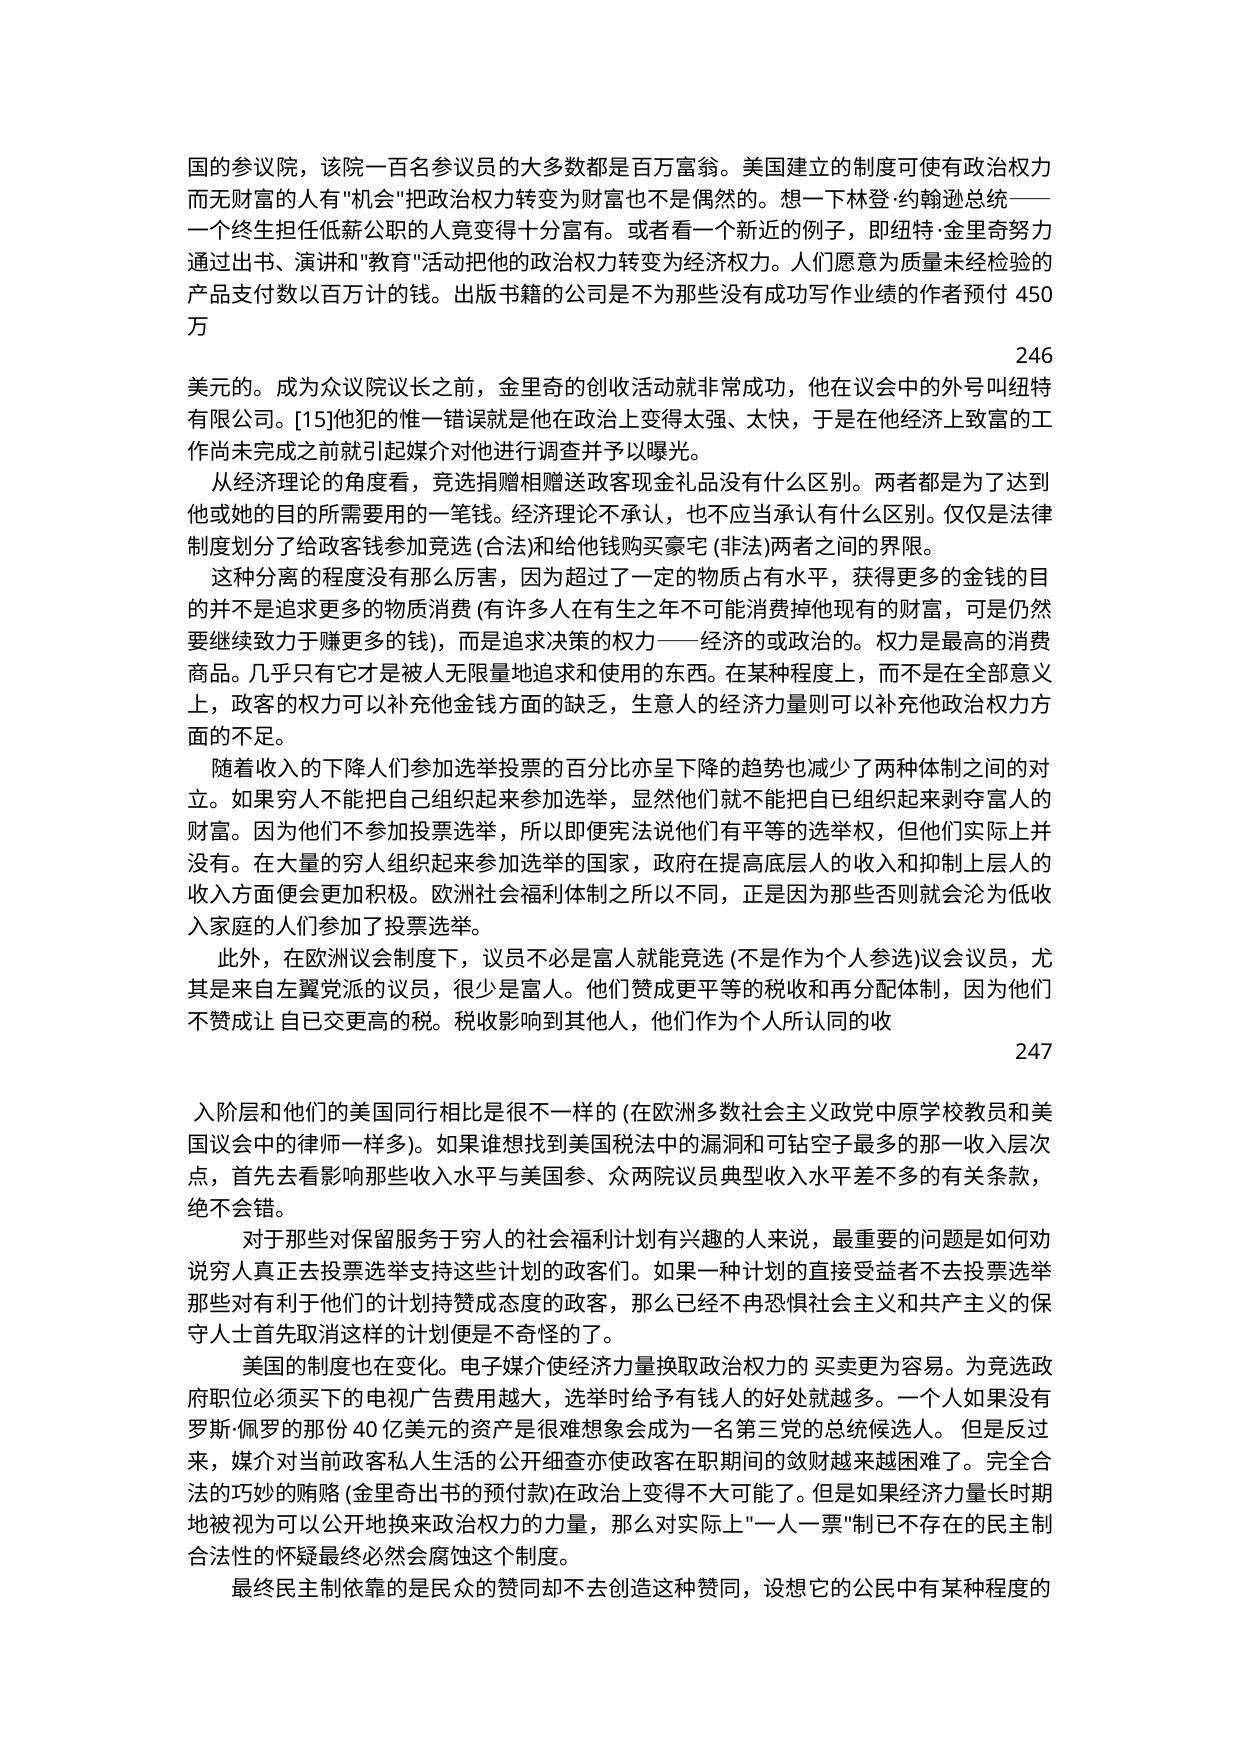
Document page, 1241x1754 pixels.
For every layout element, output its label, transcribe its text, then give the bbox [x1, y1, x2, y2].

text 247 [187, 1036, 1053, 1066]
text 最终民主制依靠的是民众的赞同却不去创造这种赞同，设想它的公民中有某种程度的 [187, 1571, 1053, 1602]
text 从经济理论的角度看，竞选捐赠相赠送政客现金礼品没有什么区别。两者都是为了达到他或她的目的所需要用的一笔钱。经济理论不承认，也不应当承认有什么区别。仅仅是法律制度划分了给政客钱参加竞选 (合法)和给他钱购买豪宅 (非法)两者之间的界限。 [187, 465, 1053, 560]
text 随着收入的下降人们参加选举投票的百分比亦呈下降的趋势也减少了两种体制之间的对立。如果穷人不能把自己组织起来参加选举，显然他们就不能把自已组织起来剥夺富人的财富。因为他们不参加投票选举，所以即便宪法说他们有平等的选举权，但他们实际上并没有。在大量的穷人组织起来参加选举的国家，政府在提高底层人的收入和抑制上层人的收入方面便会更加积极。欧洲社会福利体制之所以不同，正是因为那些否则就会沦为低收入家庭的人们参加了投票选举。 [187, 751, 1053, 941]
text 246 [187, 340, 1053, 370]
text 美元的。成为众议院议长之前，金里奇的创收活动就非常成功，他在议会中的外号叫纽特有限公司。[15]他犯的惟一错误就是他在政治上变得太强、太快，于是在他经济上致富的工作尚未完成之前就引起媒介对他进行调查并予以曝光。 [187, 370, 1053, 465]
text 对于那些对保留服务于穷人的社会福利计划有兴趣的人来说，最重要的问题是如何劝说穷人真正去投票选举支持这些计划的政客们。如果一种计划的直接受益者不去投票选举那些对有利于他们的计划持赞成态度的政客，那么已经不冉恐惧社会主义和共产主义的保守人士首先取消这样的计划便是不奇怪的了。 [187, 1222, 1053, 1349]
text 此外，在欧洲议会制度下，议员不必是富人就能竞选 (不是作为个人参选)议会议员，尤其是来自左翼党派的议员，很少是富人。他们赞成更平等的税收和再分配体制，因为他们不赞成让 自已交更高的税。税收影响到其他人，他们作为个人所认同的收 [187, 941, 1053, 1036]
text 国的参议院，该院一百名参议员的大多数都是百万富翁。美国建立的制度可使有政治权力而无财富的人有"机会"把政治权力转变为财富也不是偶然的。想一下林登·约翰逊总统——一个终生担任低薪公职的人竟变得十分富有。或者看一个新近的例子，即纽特·金里奇努力通过出书、演讲和"教育"活动把他的政治权力转变为经济权力。人们愿意为质量未经检验的产品支付数以百万计的钱。出版书籍的公司是不为那些没有成功写作业绩的作者预付450万 [187, 150, 1053, 340]
text 入阶层和他们的美国同行相比是很不一样的 (在欧洲多数社会主义政党中原学校教员和美国议会中的律师一样多)。如果谁想找到美国税法中的漏洞和可钻空子最多的那一收入层次点，首先去看影响那些收入水平与美国参、众两院议员典型收入水平差不多的有关条款，绝不会错。 [187, 1095, 1053, 1222]
text 这种分离的程度没有那么厉害，因为超过了一定的物质占有水平，获得更多的金钱的目的并不是追求更多的物质消费 (有许多人在有生之年不可能消费掉他现有的财富，可是仍然要继续致力于赚更多的钱)，而是追求决策的权力——经济的或政治的。权力是最高的消费商品。几乎只有它才是被人无限量地追求和使用的东西。在某种程度上，而不是在全部意义上，政客的权力可以补充他金钱方面的缺乏，生意人的经济力量则可以补充他政治权力方面的不足。 [187, 560, 1053, 751]
text 美国的制度也在变化。电子媒介使经济力量换取政治权力的 买卖更为容易。为竞选政府职位必须买下的电视广告费用越大，选举时给予有钱人的好处就越多。一个人如果没有罗斯·佩罗的那份40亿美元的资产是很难想象会成为一名第三党的总统候选人。 但是反过来，媒介对当前政客私人生活的公开细查亦使政客在职期间的敛财越来越困难了。完全合法的巧妙的贿赂 (金里奇出书的预付款)在政治上变得不大可能了。但是如果经济力量长时期地被视为可以公开地换来政治权力的力量，那么对实际上"一人一票"制已不存在的民主制合法性的怀疑最终必然会腐蚀这个制度。 [187, 1349, 1053, 1571]
